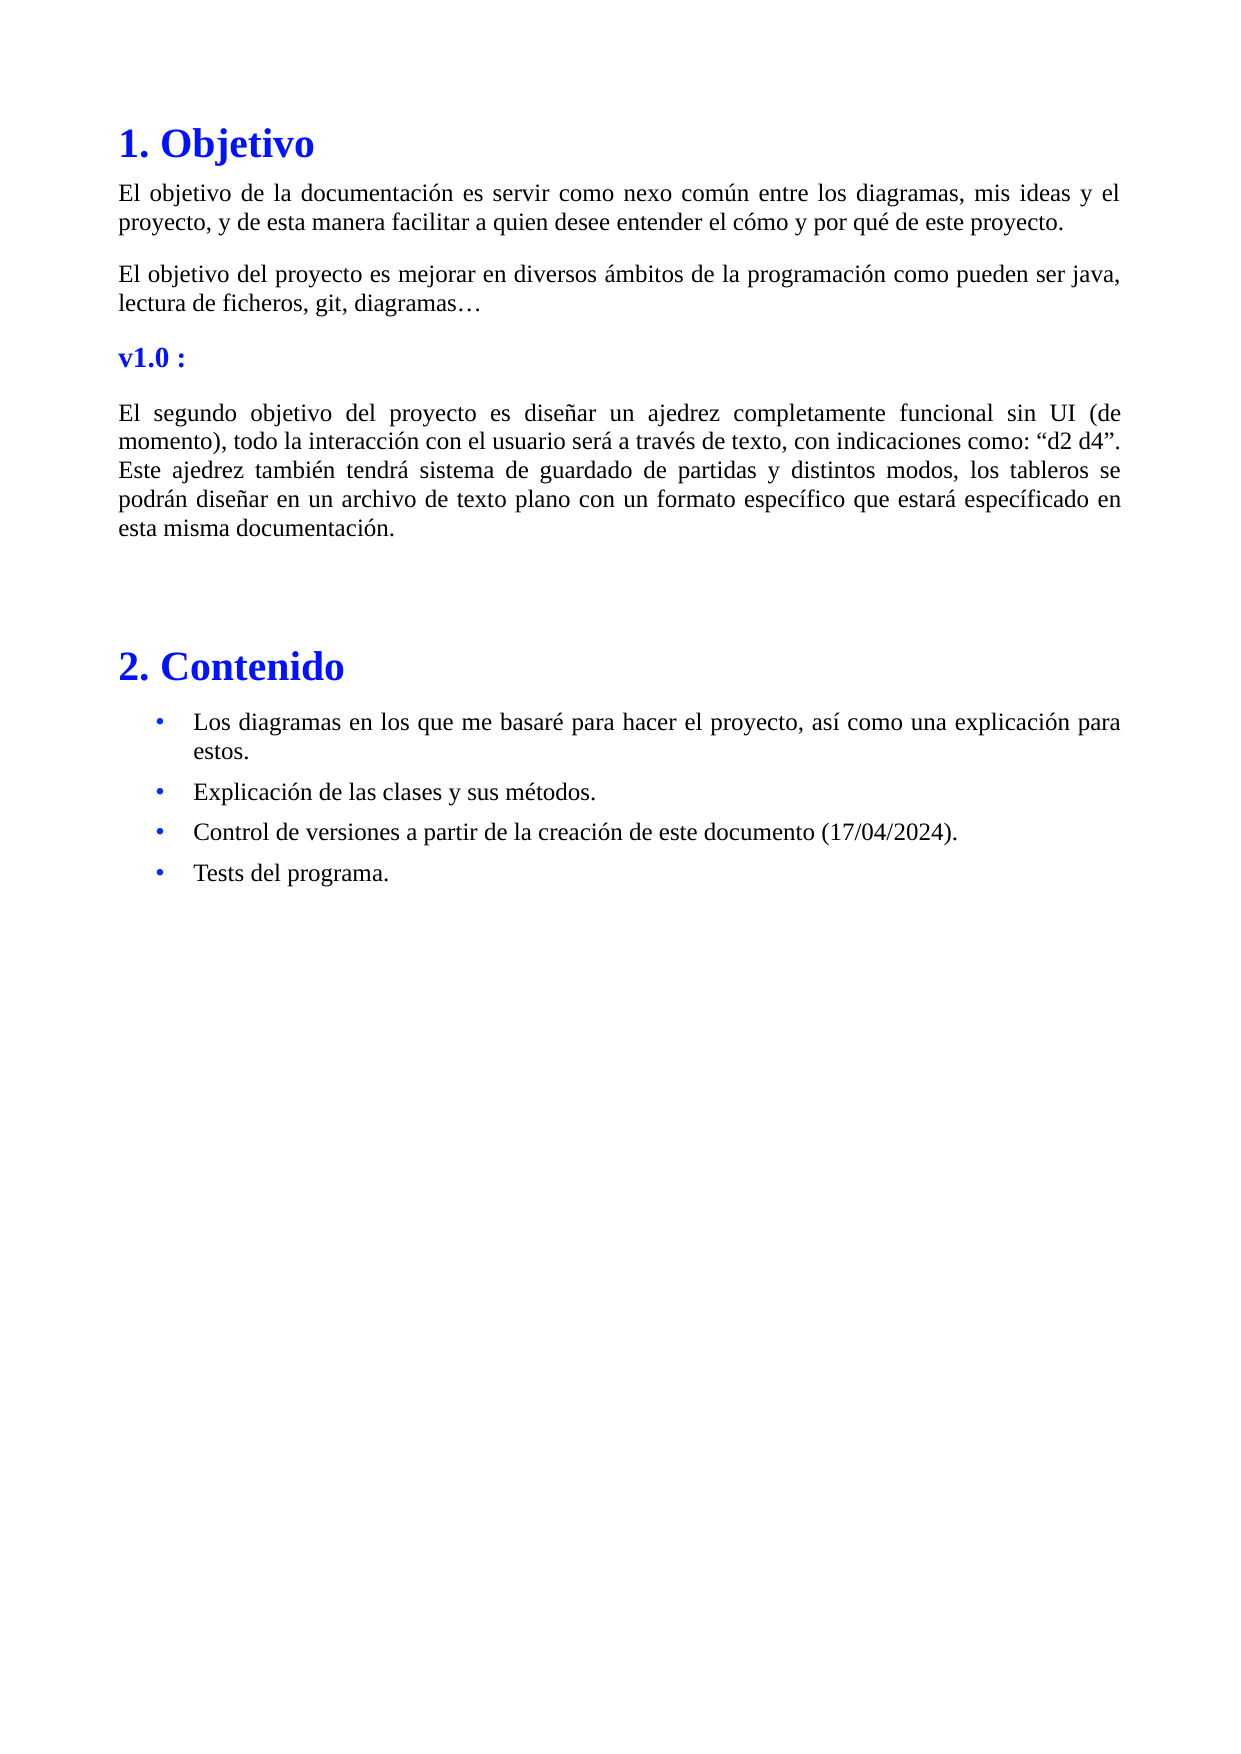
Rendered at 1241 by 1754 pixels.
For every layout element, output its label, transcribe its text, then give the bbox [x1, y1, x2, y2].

list Control de versiones a partir de la creación de este documento (17/04/2024). [156, 817, 1122, 846]
text El objetivo de la documentación es servir como nexo común entre los diagramas, mis ideas y el proyecto, y de esta manera facilitar a quien desee entender el cómo y por qué de este proyecto. [118, 178, 1122, 235]
list Tests del programa. [156, 858, 1122, 887]
list Explicación de las clases y sus métodos. [156, 777, 1122, 805]
text 1. Objetivo [118, 118, 1122, 166]
text El objetivo del proyecto es mejorar en diversos ámbitos de la programación como pueden ser java, lectura de ficheros, git, diagramas… [118, 259, 1122, 317]
text v1.0 : [118, 340, 1122, 374]
list Los diagramas en los que me basaré para hacer el proyecto, así como una explicación para estos. [156, 707, 1122, 765]
text El segundo objetivo del proyecto es diseñar un ajedrez completamente funcional sin UI (de momento), todo la interacción con el usuario será a través de texto, con indicaciones como: “d2 d4”. Este ajedrez también tendrá sistema de guardado de partidas y distintos modos, los tableros se podrán diseñar en un archivo de texto plano con un formato específico que estará específicado en esta misma documentación. [118, 398, 1122, 541]
text 2. Contenido [118, 641, 1122, 689]
